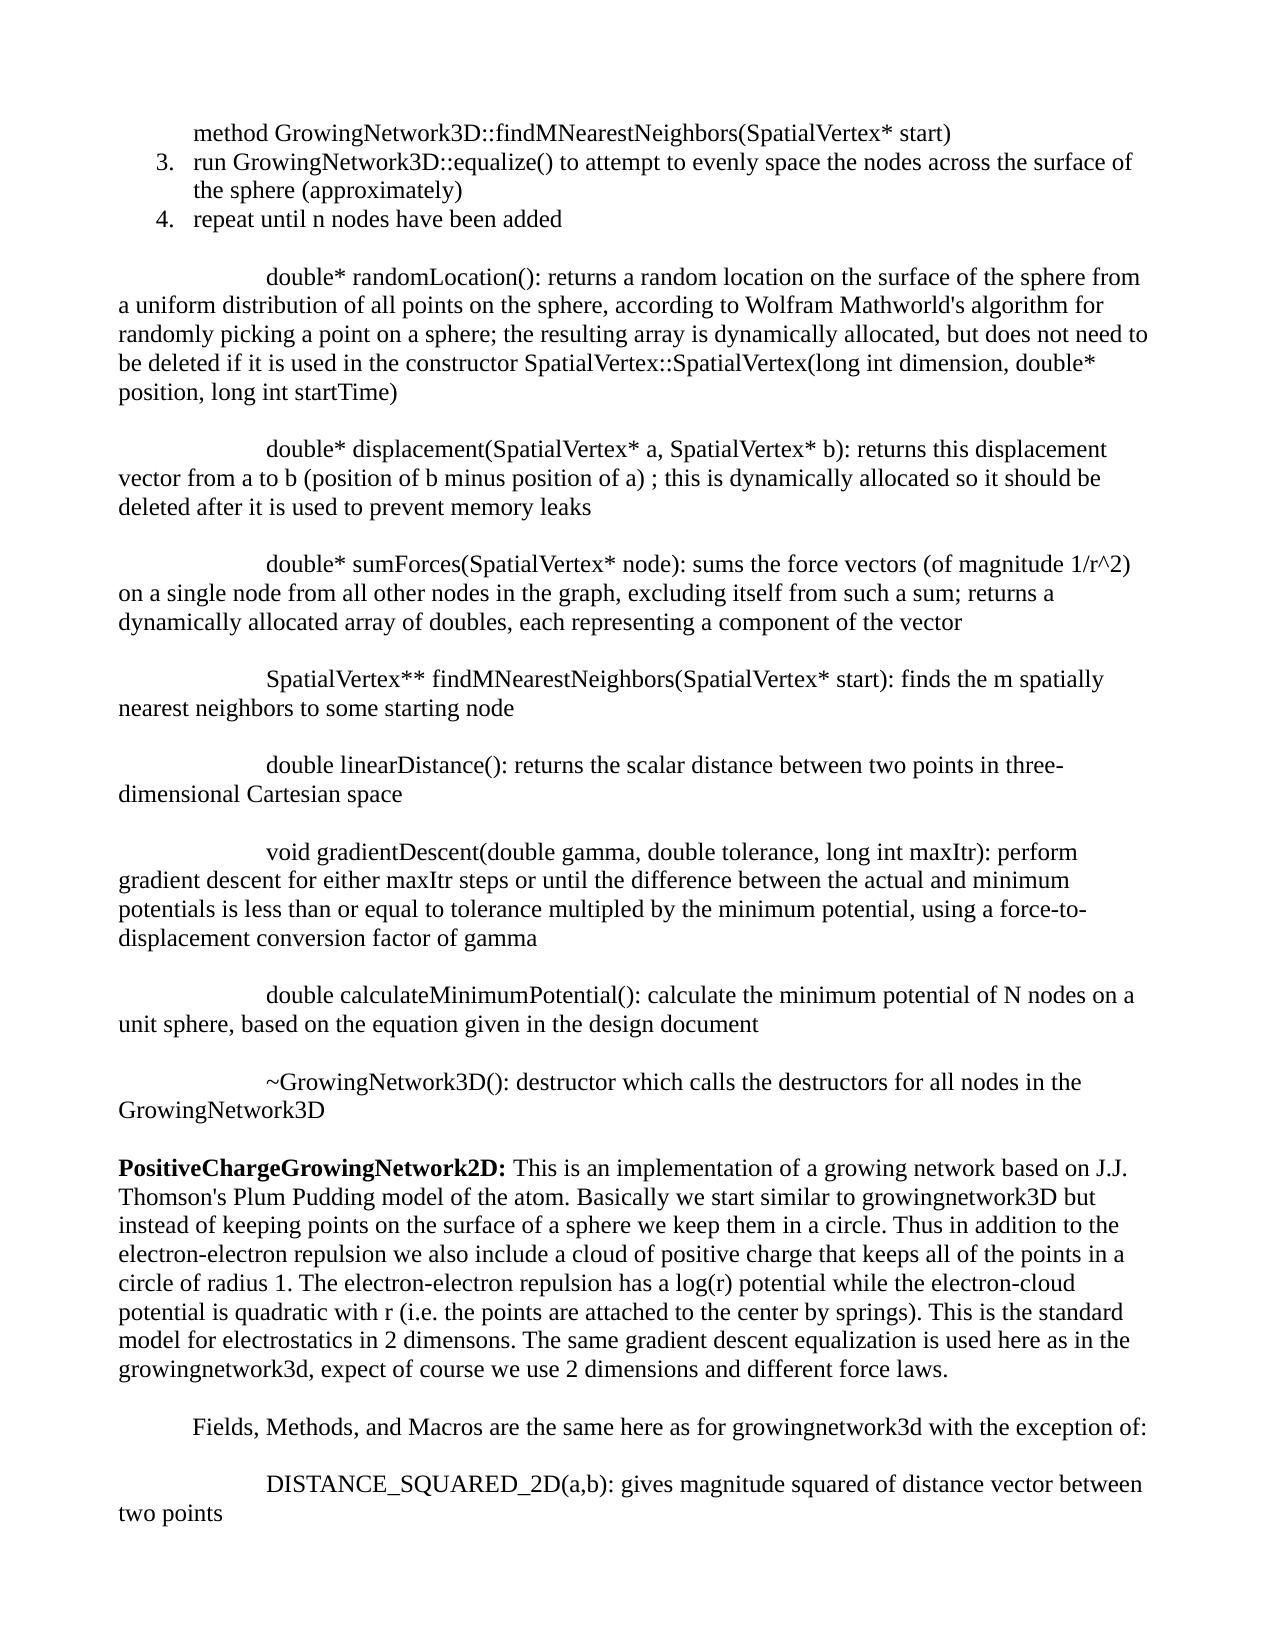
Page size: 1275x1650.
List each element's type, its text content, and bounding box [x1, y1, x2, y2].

list method GrowingNetwork3D::findMNearestNeighbors(SpatialVertex* start) [156, 118, 1157, 147]
text double* randomLocation(): returns a random location on the surface of the sphere from a uniform distribution of all points on the sphere, according to Wolfram Mathworld's algorithm for randomly picking a point on a sphere; the resulting array is dynamically allocated, but does not need to be deleted if it is used in the constructor SpatialVertex::SpatialVertex(long int dimension, double* position, long int startTime) [118, 262, 1157, 406]
text SpatialVertex** findMNearestNeighbors(SpatialVertex* start): finds the m spatially nearest neighbors to some starting node [118, 664, 1157, 722]
text double* sumForces(SpatialVertex* node): sums the force vectors (of magnitude 1/r^2) on a single node from all other nodes in the graph, excluding itself from such a sum; returns a dynamically allocated array of doubles, each representing a component of the vector [118, 549, 1157, 636]
text double* displacement(SpatialVertex* a, SpatialVertex* b): returns this displacement vector from a to b (position of b minus position of a) ; this is dynamically allocated so it should be deleted after it is used to prevent memory leaks [118, 434, 1157, 521]
text Fields, Methods, and Macros are the same here as for growingnetwork3d with the exception of: [118, 1412, 1157, 1441]
text double linearDistance(): returns the scalar distance between two points in three-dimensional Cartesian space [118, 751, 1157, 808]
text double calculateMinimumPotential(): calculate the minimum potential of N nodes on a unit sphere, based on the equation given in the design document [118, 981, 1157, 1038]
text DISTANCE_SQUARED_2D(a,b): gives magnitude squared of distance vector between two points [118, 1469, 1157, 1527]
text PositiveChargeGrowingNetwork2D: This is an implementation of a growing network based on J.J. Thomson's Plum Pudding model of the atom. Basically we start similar to growingnetwork3D but instead of keeping points on the surface of a sphere we keep them in a circle. Thus in addition to the electron-electron repulsion we also include a cloud of positive charge that keeps all of the points in a circle of radius 1. The electron-electron repulsion has a log(r) potential while the electron-cloud potential is quadratic with r (i.e. the points are attached to the center by springs). This is the standard model for electrostatics in 2 dimensons. The same gradient descent equalization is used here as in the growingnetwork3d, expect of course we use 2 dimensions and different force laws. [118, 1153, 1157, 1383]
text ~GrowingNetwork3D(): destructor which calls the destructors for all nodes in the GrowingNetwork3D [118, 1067, 1157, 1124]
list run GrowingNetwork3D::equalize() to attempt to evenly space the nodes across the surface of the sphere (approximately) [156, 147, 1157, 204]
text void gradientDescent(double gamma, double tolerance, long int maxItr): perform gradient descent for either maxItr steps or until the difference between the actual and minimum potentials is less than or equal to tolerance multipled by the minimum potential, using a force-to-displacement conversion factor of gamma [118, 837, 1157, 952]
list repeat until n nodes have been added [156, 204, 1157, 233]
